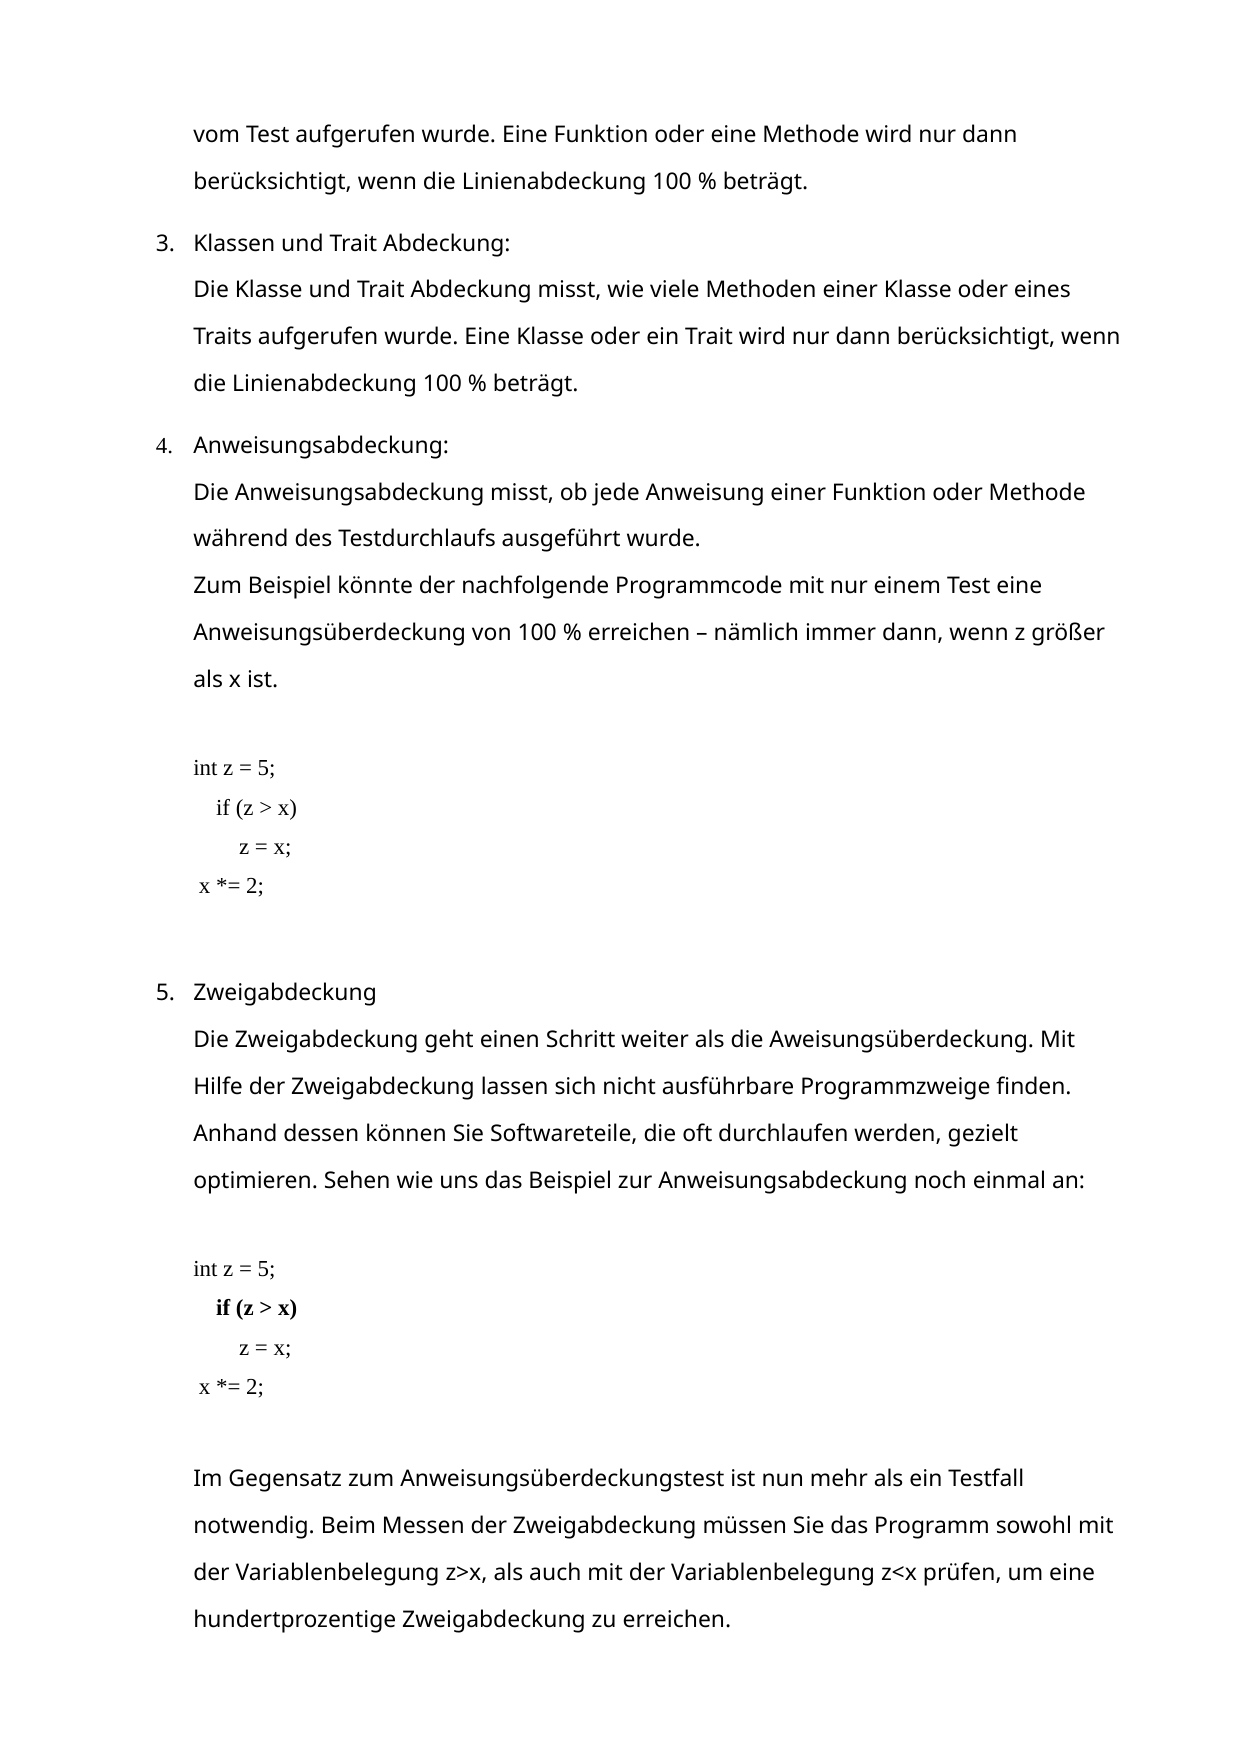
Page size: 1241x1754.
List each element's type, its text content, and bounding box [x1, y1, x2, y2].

list Anweisungsabdeckung: Die Anweisungsabdeckung misst, ob jede Anweisung einer Funktion oder Methode während des Testdurchlaufs ausgeführt wurde. Zum Beispiel könnte der nachfolgende Programmcode mit nur einem Test eine Anweisungsüberdeckung von 100 % erreichen – nämlich immer dann, wenn z größer als x ist. int z = 5; if (z > x) z = x; x *= 2; [156, 428, 1122, 946]
list Klassen und Trait Abdeckung: Die Klasse und Trait Abdeckung misst, wie viele Methoden einer Klasse oder eines Traits aufgerufen wurde. Eine Klasse oder ein Trait wird nur dann berücksichtigt, wenn die Linienabdeckung 100 % beträgt. [156, 226, 1122, 398]
list Zweigabdeckung Die Zweigabdeckung geht einen Schritt weiter als die Aweisungsüberdeckung. Mit Hilfe der Zweigabdeckung lassen sich nicht ausführbare Programmzweige finden. Anhand dessen können Sie Softwareteile, die oft durchlaufen werden, gezielt optimieren. Sehen wie uns das Beispiel zur Anweisungsabdeckung noch einmal an: int z = 5; if (z > x) z = x; x *= 2; Im Gegensatz zum Anweisungsüberdeckungstest ist nun mehr als ein Testfall notwendig. Beim Messen der Zweigabdeckung müssen Sie das Programm sowohl mit der Variablenbelegung z>x, als auch mit der Variablenbelegung z<x prüfen, um eine hundertprozentige Zweigabdeckung zu erreichen. [156, 976, 1122, 1634]
list vom Test aufgerufen wurde. Eine Funktion oder eine Methode wird nur dann berücksichtigt, wenn die Linienabdeckung 100 % beträgt. [156, 118, 1122, 196]
